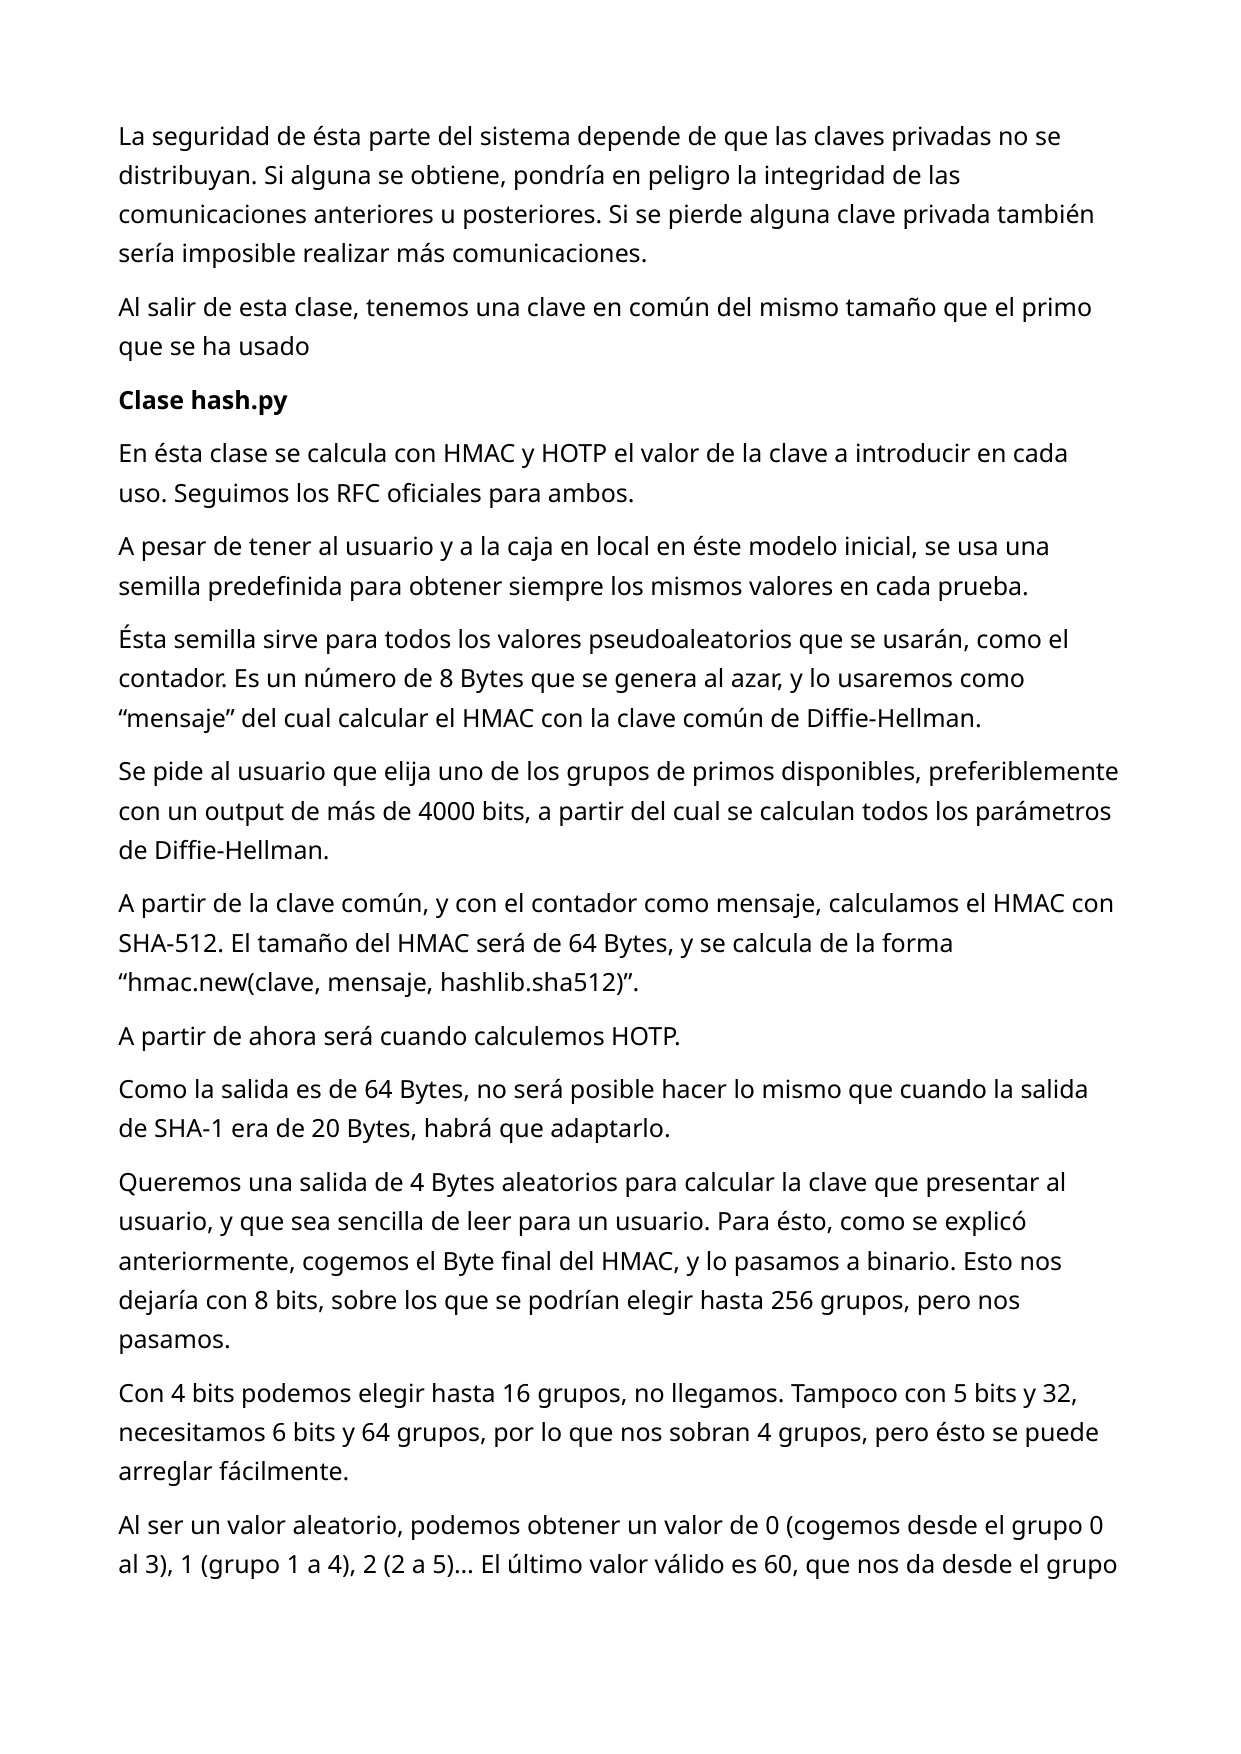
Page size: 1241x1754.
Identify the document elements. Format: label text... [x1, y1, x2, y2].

text A pesar de tener al usuario y a la caja en local en éste modelo inicial, se usa una semilla predefinida para obtener siempre los mismos valores en cada prueba. [118, 529, 1122, 602]
text En ésta clase se calcula con HMAC y HOTP el valor de la clave a introducir en cada uso. Seguimos los RFC oficiales para ambos. [118, 436, 1122, 509]
text Queremos una salida de 4 Bytes aleatorios para calcular la clave que presentar al usuario, y que sea sencilla de leer para un usuario. Para ésto, como se explicó anteriormente, cogemos el Byte final del HMAC, y lo pasamos a binario. Esto nos dejaría con 8 bits, sobre los que se podrían elegir hasta 256 grupos, pero nos pasamos. [118, 1165, 1122, 1356]
text A partir de ahora será cuando calculemos HOTP. [118, 1018, 1122, 1052]
text Como la salida es de 64 Bytes, no será posible hacer lo mismo que cuando la salida de SHA-1 era de 20 Bytes, habrá que adaptarlo. [118, 1072, 1122, 1145]
text A partir de la clave común, y con el contador como mensaje, calculamos el HMAC con SHA-512. El tamaño del HMAC será de 64 Bytes, y se calcula de la forma “hmac.new(clave, mensaje, hashlib.sha512)”. [118, 886, 1122, 998]
text La seguridad de ésta parte del sistema depende de que las claves privadas no se distribuyan. Si alguna se obtiene, pondría en peligro la integridad de las comunicaciones anteriores u posteriores. Si se pierde alguna clave privada también sería imposible realizar más comunicaciones. [118, 118, 1122, 270]
text Al ser un valor aleatorio, podemos obtener un valor de 0 (cogemos desde el grupo 0 al 3), 1 (grupo 1 a 4), 2 (2 a 5)… El último valor válido es 60, que nos da desde el grupo [118, 1507, 1122, 1581]
text Ésta semilla sirve para todos los valores pseudoaleatorios que se usarán, como el contador. Es un número de 8 Bytes que se genera al azar, y lo usaremos como “mensaje” del cual calcular el HMAC con la clave común de Diffie-Hellman. [118, 622, 1122, 734]
text Clase hash.py [118, 382, 1122, 416]
text Con 4 bits podemos elegir hasta 16 grupos, no llegamos. Tampoco con 5 bits y 32, necesitamos 6 bits y 64 grupos, por lo que nos sobran 4 grupos, pero ésto se puede arreglar fácilmente. [118, 1375, 1122, 1488]
text Al salir de esta clase, tenemos una clave en común del mismo tamaño que el primo que se ha usado [118, 289, 1122, 363]
text Se pide al usuario que elija uno de los grupos de primos disponibles, preferiblemente con un output de más de 4000 bits, a partir del cual se calculan todos los parámetros de Diffie-Hellman. [118, 754, 1122, 866]
